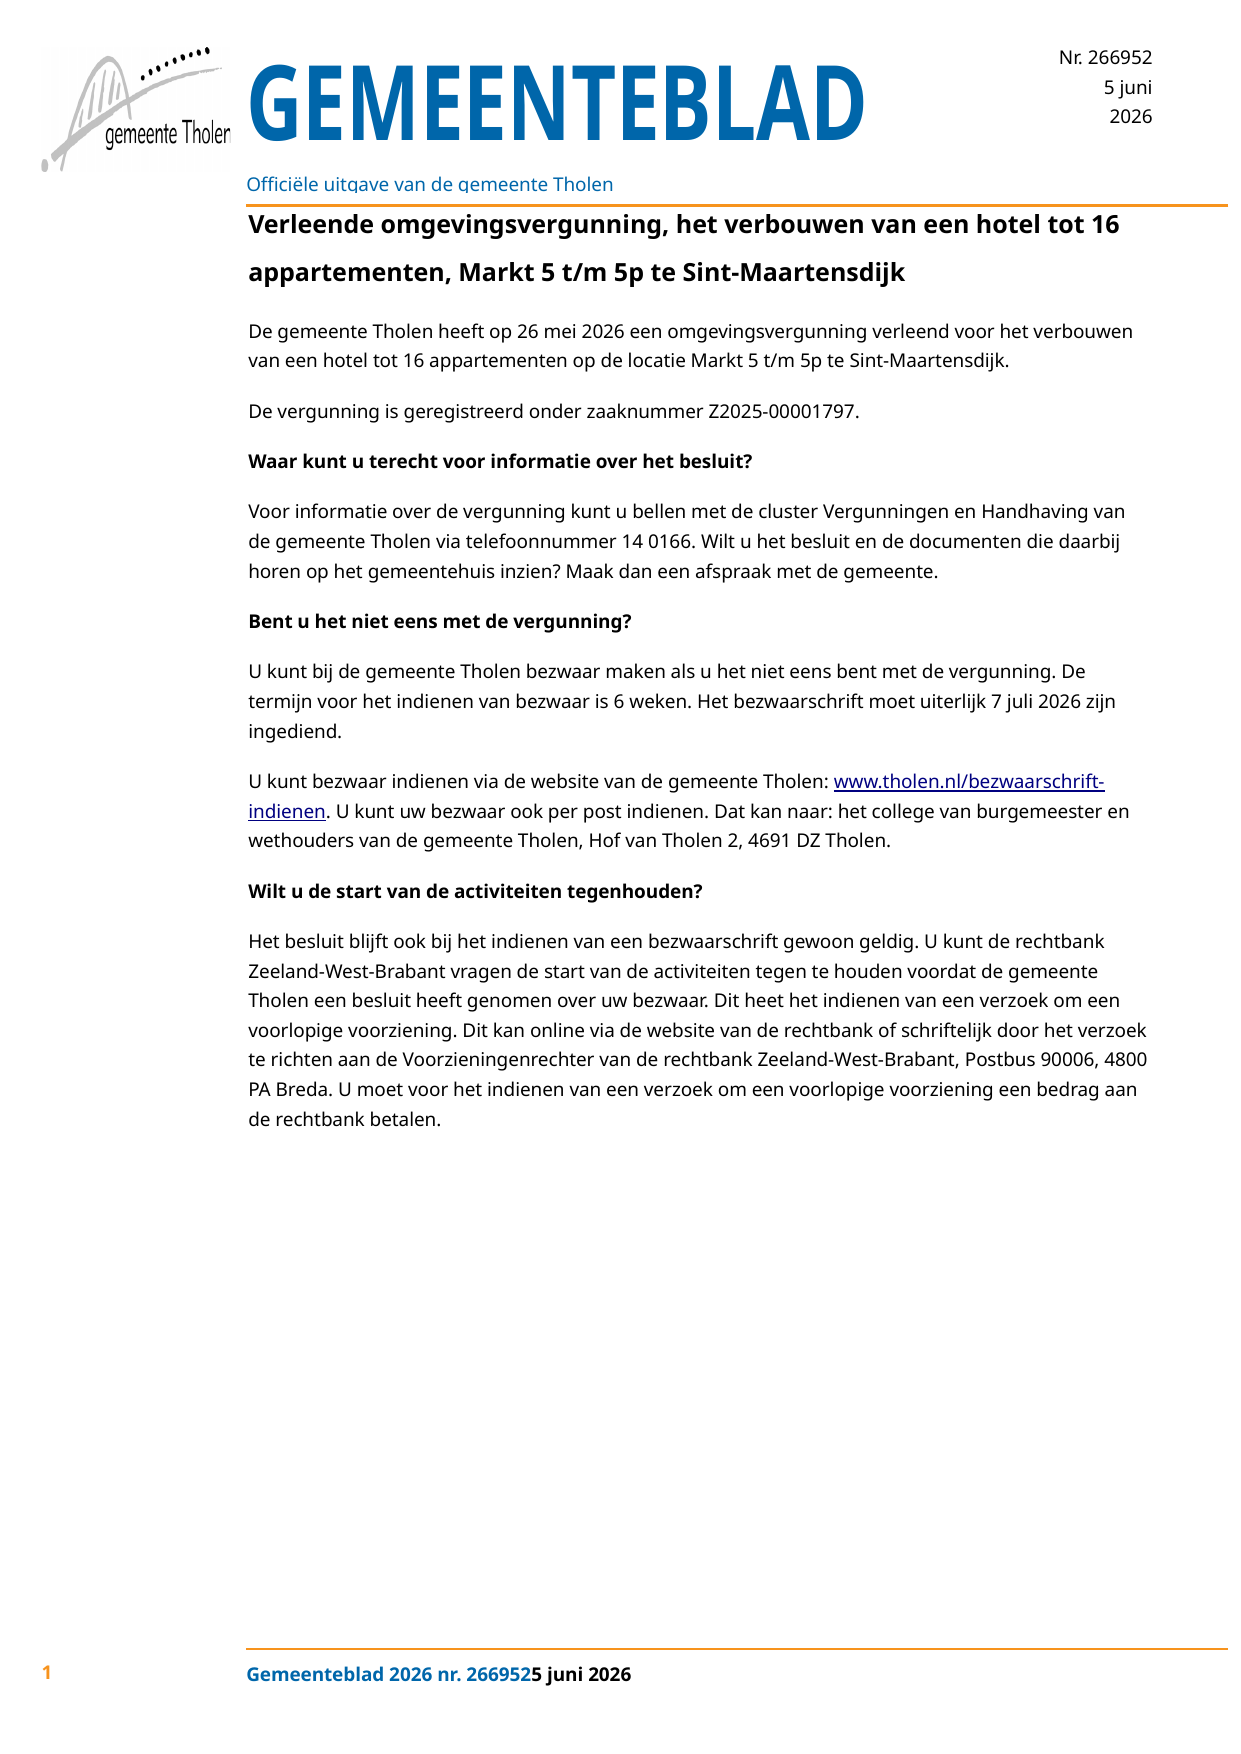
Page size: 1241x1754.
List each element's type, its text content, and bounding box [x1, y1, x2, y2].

text Verleende omgevingsvergunning, het verbouwen van een hotel tot 16 appartementen, Markt 5 t/m 5p te Sint-Maartensdijk [248, 207, 1152, 288]
text Wilt u de start van de activiteiten tegenhouden? [248, 878, 1152, 904]
text Bent u het niet eens met de vergunning? [248, 608, 1152, 634]
text U kunt bezwaar indienen via de website van de gemeente Tholen: www.tholen.nl/bezwaarschrift-indienen. U kunt uw bezwaar ook per post indienen. Dat kan naar: het college van burgemeester en wethouders van de gemeente Tholen, Hof van Tholen 2, 4691 DZ Tholen. [248, 768, 1152, 853]
text U kunt bij de gemeente Tholen bezwaar maken als u het niet eens bent met de vergunning. De termijn voor het indienen van bezwaar is 6 weken. Het bezwaarschrift moet uiterlijk 7 juli 2026 zijn ingediend. [248, 659, 1152, 744]
text De gemeente Tholen heeft op 26 mei 2026 een omgevingsvergunning verleend voor het verbouwen van een hotel tot 16 appartementen op de locatie Markt 5 t/m 5p te Sint-Maartensdijk. [248, 318, 1152, 373]
text Voor informatie over de vergunning kunt u bellen met de cluster Vergunningen en Handhaving van de gemeente Tholen via telefoonnummer 14 0166. Wilt u het besluit en de documenten die daarbij horen op het gemeentehuis inzien? Maak dan een afspraak met de gemeente. [248, 499, 1152, 584]
picture [41, 47, 231, 172]
text Het besluit blijft ook bij het indienen van een bezwaarschrift gewoon geldig. U kunt de rechtbank Zeeland-West-Brabant vragen de start van de activiteiten tegen te houden voordat de gemeente Tholen een besluit heeft genomen over uw bezwaar. Dit heet het indienen van een verzoek om een voorlopige voorziening. Dit kan online via de website van de rechtbank of schriftelijk door het verzoek te richten aan de Voorzieningenrechter van de rechtbank Zeeland-West-Brabant, Postbus 90006, 4800 PA Breda. U moet voor het indienen van een verzoek om een voorlopige voorziening een bedrag aan de rechtbank betalen. [248, 928, 1152, 1132]
text Waar kunt u terecht voor informatie over het besluit? [248, 448, 1152, 474]
text De vergunning is geregistreerd onder zaaknummer Z2025-00001797. [248, 398, 1152, 424]
